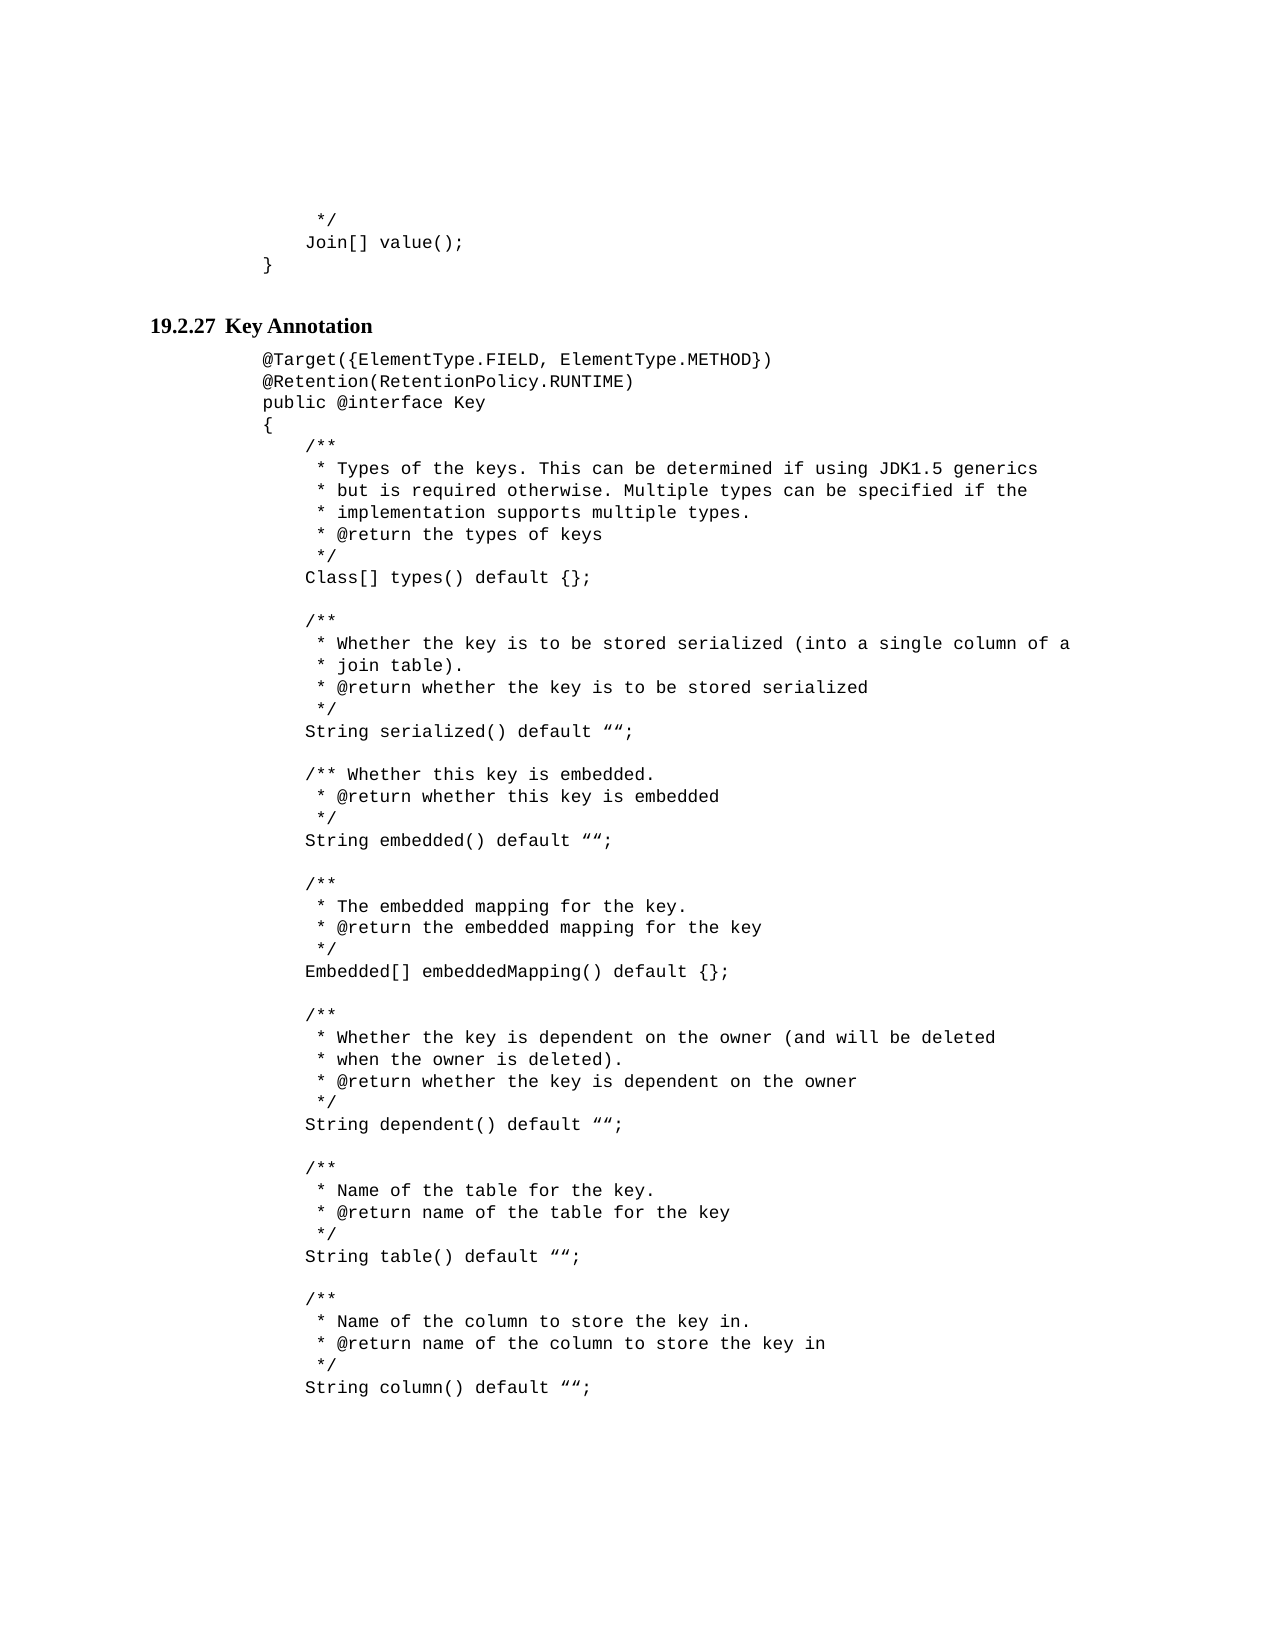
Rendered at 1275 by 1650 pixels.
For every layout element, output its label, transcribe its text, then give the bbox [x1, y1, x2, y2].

text String column() default ““; [262, 1377, 1125, 1398]
text * Whether the key is to be stored serialized (into a single column of a [262, 633, 1125, 655]
text @Retention(RetentionPolicy.RUNTIME) [262, 370, 1125, 392]
text */ [262, 210, 1125, 232]
text /** Whether this key is embedded. [262, 764, 1125, 786]
text public @interface Key [262, 392, 1125, 414]
text String serialized() default ““; [262, 720, 1125, 742]
text { [262, 414, 1125, 436]
text */ [262, 1355, 1125, 1377]
text /** [262, 436, 1125, 458]
text * join table). [262, 655, 1125, 677]
text String table() default ““; [262, 1245, 1125, 1267]
text */ [262, 1223, 1125, 1245]
text * implementation supports multiple types. [262, 502, 1125, 523]
text * @return whether the key is to be stored serialized [262, 677, 1125, 698]
text * Name of the column to store the key in. [262, 1311, 1125, 1333]
text * @return whether this key is embedded [262, 786, 1125, 808]
text */ [262, 545, 1125, 567]
text String dependent() default ““; [262, 1114, 1125, 1136]
text Join[] value(); [262, 232, 1125, 254]
text @Target({ElementType.FIELD, ElementType.METHOD}) [262, 348, 1125, 370]
text } [262, 254, 1125, 276]
text * @return the embedded mapping for the key [262, 917, 1125, 939]
text * @return the types of keys [262, 523, 1125, 545]
text String embedded() default ““; [262, 830, 1125, 852]
text * but is required otherwise. Multiple types can be specified if the [262, 480, 1125, 502]
text /** [262, 1158, 1125, 1180]
text /** [262, 1005, 1125, 1027]
text */ [262, 939, 1125, 961]
text */ [262, 1092, 1125, 1114]
subtitle Key Annotation [150, 312, 1125, 338]
text */ [262, 808, 1125, 830]
text * Types of the keys. This can be determined if using JDK1.5 generics [262, 458, 1125, 480]
text * Whether the key is dependent on the owner (and will be deleted [262, 1027, 1125, 1048]
text Embedded[] embeddedMapping() default {}; [262, 961, 1125, 983]
text /** [262, 873, 1125, 895]
text * @return whether the key is dependent on the owner [262, 1070, 1125, 1092]
text * when the owner is deleted). [262, 1048, 1125, 1070]
text * @return name of the table for the key [262, 1202, 1125, 1223]
text /** [262, 611, 1125, 633]
text /** [262, 1289, 1125, 1311]
text * @return name of the column to store the key in [262, 1333, 1125, 1355]
text Class[] types() default {}; [262, 567, 1125, 589]
text * Name of the table for the key. [262, 1180, 1125, 1202]
text * The embedded mapping for the key. [262, 895, 1125, 917]
text */ [262, 698, 1125, 720]
